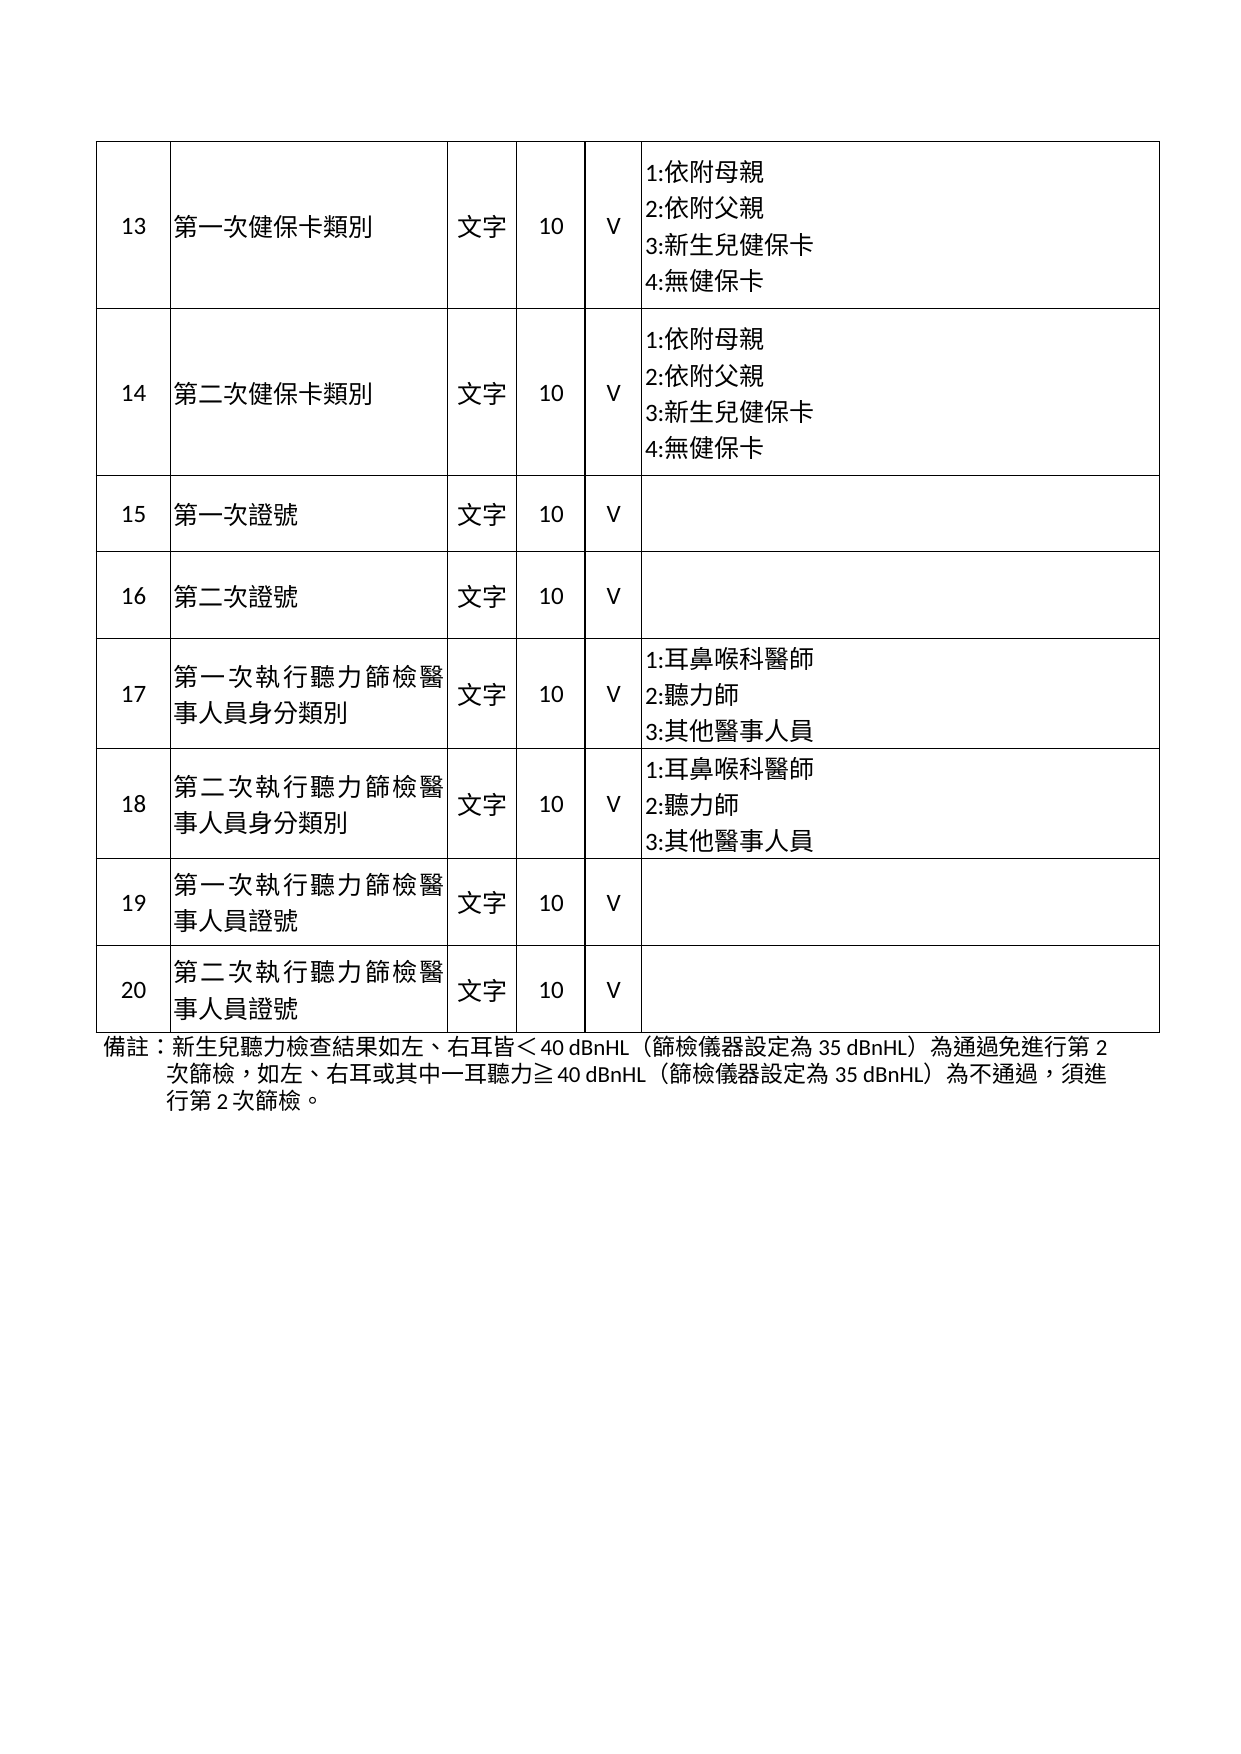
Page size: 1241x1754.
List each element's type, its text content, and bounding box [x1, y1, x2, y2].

table_cell 13 [97, 142, 170, 308]
table_cell V [586, 309, 641, 475]
table_cell 10 [517, 142, 584, 308]
table_cell 10 [517, 859, 584, 945]
table_cell 14 [97, 309, 170, 475]
table_cell 1:耳鼻喉科醫師 2:聽力師 3:其他醫事人員 [642, 639, 1159, 748]
table_cell 第二次執行聽力篩檢醫事人員證號 [171, 946, 447, 1032]
table_cell 16 [97, 552, 170, 638]
table_cell V [586, 552, 641, 638]
table_cell [642, 476, 1159, 551]
table_cell 10 [517, 476, 584, 551]
table_cell 第一次證號 [171, 476, 447, 551]
table_cell 文字 [448, 859, 516, 945]
table_cell V [586, 142, 641, 308]
table_cell 10 [517, 749, 584, 858]
table_cell V [586, 476, 641, 551]
table_cell 文字 [448, 946, 516, 1032]
table_cell 文字 [448, 309, 516, 475]
table_cell 第二次執行聽力篩檢醫事人員身分類別 [171, 749, 447, 858]
table_cell V [586, 749, 641, 858]
table_cell 第一次執行聽力篩檢醫事人員身分類別 [171, 639, 447, 748]
table_cell 第二次健保卡類別 [171, 309, 447, 475]
table_cell 1:依附母親 2:依附父親 3:新生兒健保卡 4:無健保卡 [642, 142, 1159, 308]
table_cell 10 [517, 639, 584, 748]
table_cell 文字 [448, 639, 516, 748]
table_cell 1:耳鼻喉科醫師 2:聽力師 3:其他醫事人員 [642, 749, 1159, 858]
table_cell 文字 [448, 552, 516, 638]
table_cell 1:依附母親 2:依附父親 3:新生兒健保卡 4:無健保卡 [642, 309, 1159, 475]
table_cell V [586, 859, 641, 945]
table_cell [642, 552, 1159, 638]
table_cell 15 [97, 476, 170, 551]
table_cell [642, 946, 1159, 1032]
table_cell 第二次證號 [171, 552, 447, 638]
text 備註：新生兒聽力檢查結果如左、右耳皆＜40 dBnHL（篩檢儀器設定為35 dBnHL）為通過免進行第2次篩檢，如左、右耳或其中一耳聽力≧40 dBnHL（篩檢儀器設定為35 dBnHL）為不通過，須進行第2次篩檢。 [103, 1033, 1108, 1114]
table_cell [642, 859, 1159, 945]
table_cell 第一次健保卡類別 [171, 142, 447, 308]
table_cell 18 [97, 749, 170, 858]
table_cell 19 [97, 859, 170, 945]
table_cell V [586, 639, 641, 748]
table_cell 第一次執行聽力篩檢醫事人員證號 [171, 859, 447, 945]
table_cell 17 [97, 639, 170, 748]
table_cell 10 [517, 946, 584, 1032]
table_cell 文字 [448, 142, 516, 308]
table_cell 10 [517, 309, 584, 475]
table_cell 20 [97, 946, 170, 1032]
table_cell 文字 [448, 476, 516, 551]
table_cell V [586, 946, 641, 1032]
table_cell 文字 [448, 749, 516, 858]
table_cell 10 [517, 552, 584, 638]
